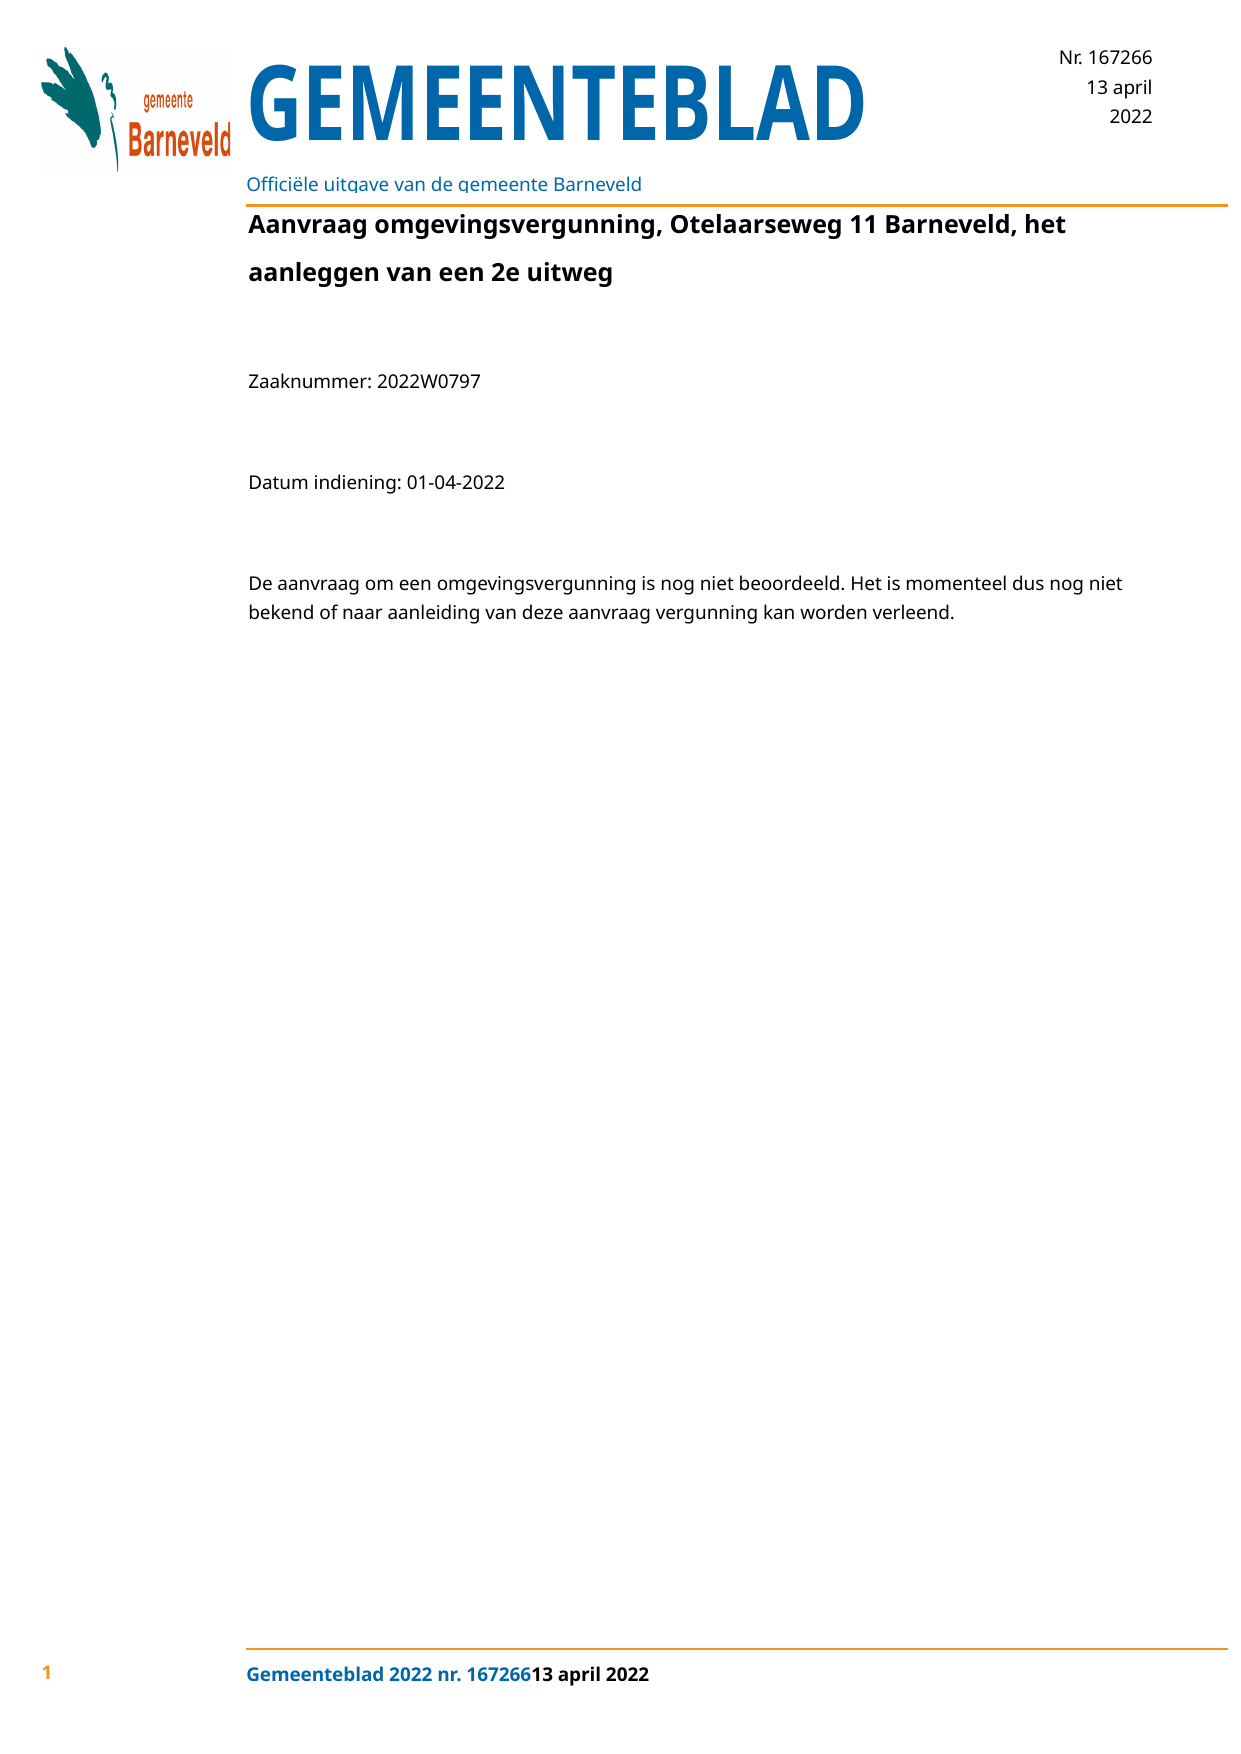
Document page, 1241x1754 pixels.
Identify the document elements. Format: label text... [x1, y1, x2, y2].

text Datum indiening: 01-04-2022 [248, 469, 1152, 495]
picture [41, 47, 231, 172]
text De aanvraag om een omgevingsvergunning is nog niet beoordeeld. Het is momenteel dus nog niet bekend of naar aanleiding van deze aanvraag vergunning kan worden verleend. [248, 570, 1152, 625]
text Aanvraag omgevingsvergunning, Otelaarseweg 11 Barneveld, het aanleggen van een 2e uitweg [248, 207, 1152, 288]
text Zaaknummer: 2022W0797 [248, 368, 1152, 394]
